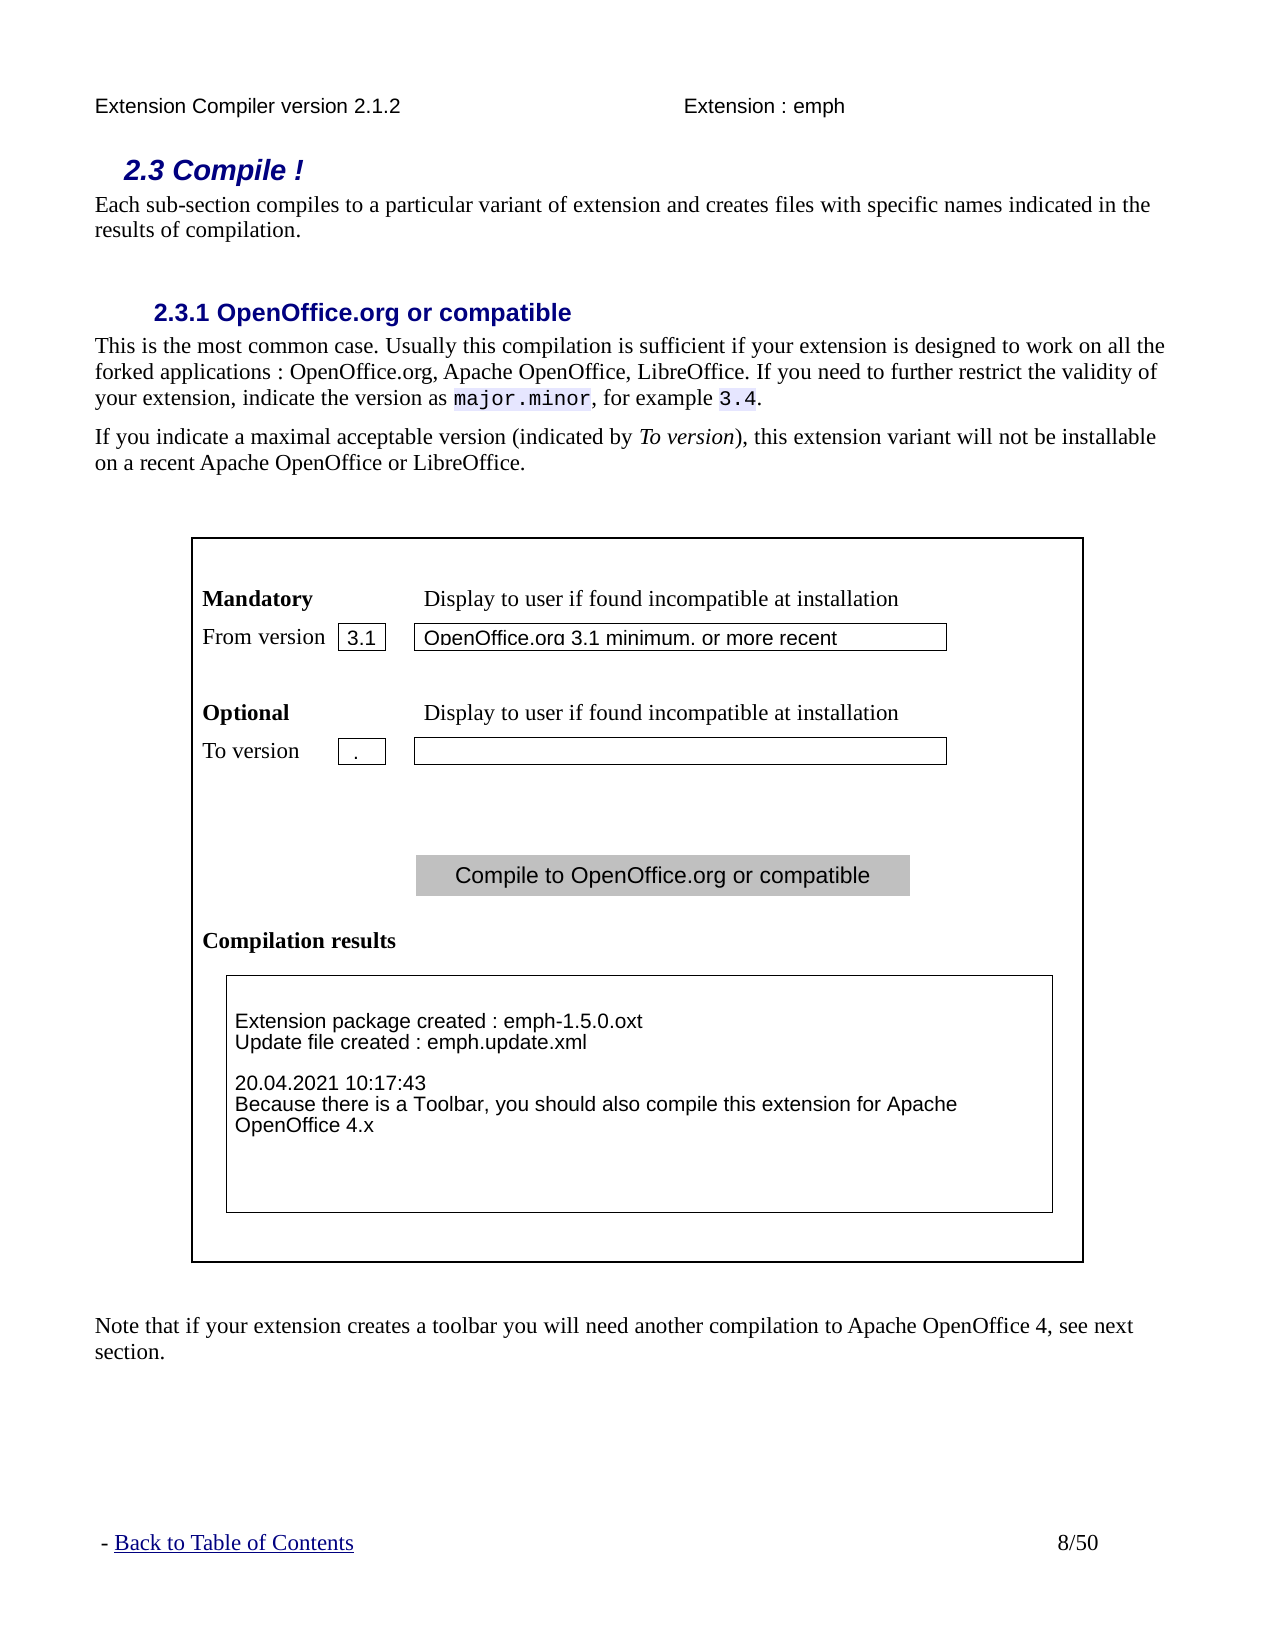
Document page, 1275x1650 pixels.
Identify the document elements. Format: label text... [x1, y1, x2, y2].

text If you indicate a maximal acceptable version (indicated by To version), this extension variant will not be installable on a recent Apache OpenOffice or LibreOffice. [94, 424, 1181, 475]
text Compilation results [202, 928, 1073, 954]
text [947, 624, 1073, 650]
text [386, 738, 414, 764]
text Mandatory Display to user if found incompatible at installation [202, 586, 1073, 612]
text Each sub-section compiles to a particular variant of extension and creates files with specific names indicated in the results of compilation. [94, 192, 1181, 243]
text Optional Display to user if found incompatible at installation [202, 700, 1073, 726]
text [386, 624, 414, 650]
text Note that if your extension creates a toolbar you will need another compilation to Apache OpenOffice 4, see next section. [94, 1313, 1181, 1364]
text This is the most common case. Usually this compilation is sufficient if your extension is designed to work on all the forked applications : OpenOffice.org, Apache OpenOffice, LibreOffice. If you need to further restrict the validity of your extension, indicate the version as major.minor, for example 3.4. [94, 333, 1181, 411]
text From version [202, 624, 338, 650]
subtitle OpenOffice.org or compatible [153, 299, 1181, 327]
text [947, 738, 1073, 764]
subtitle Compile ! [124, 153, 1181, 186]
text To version [202, 738, 338, 764]
